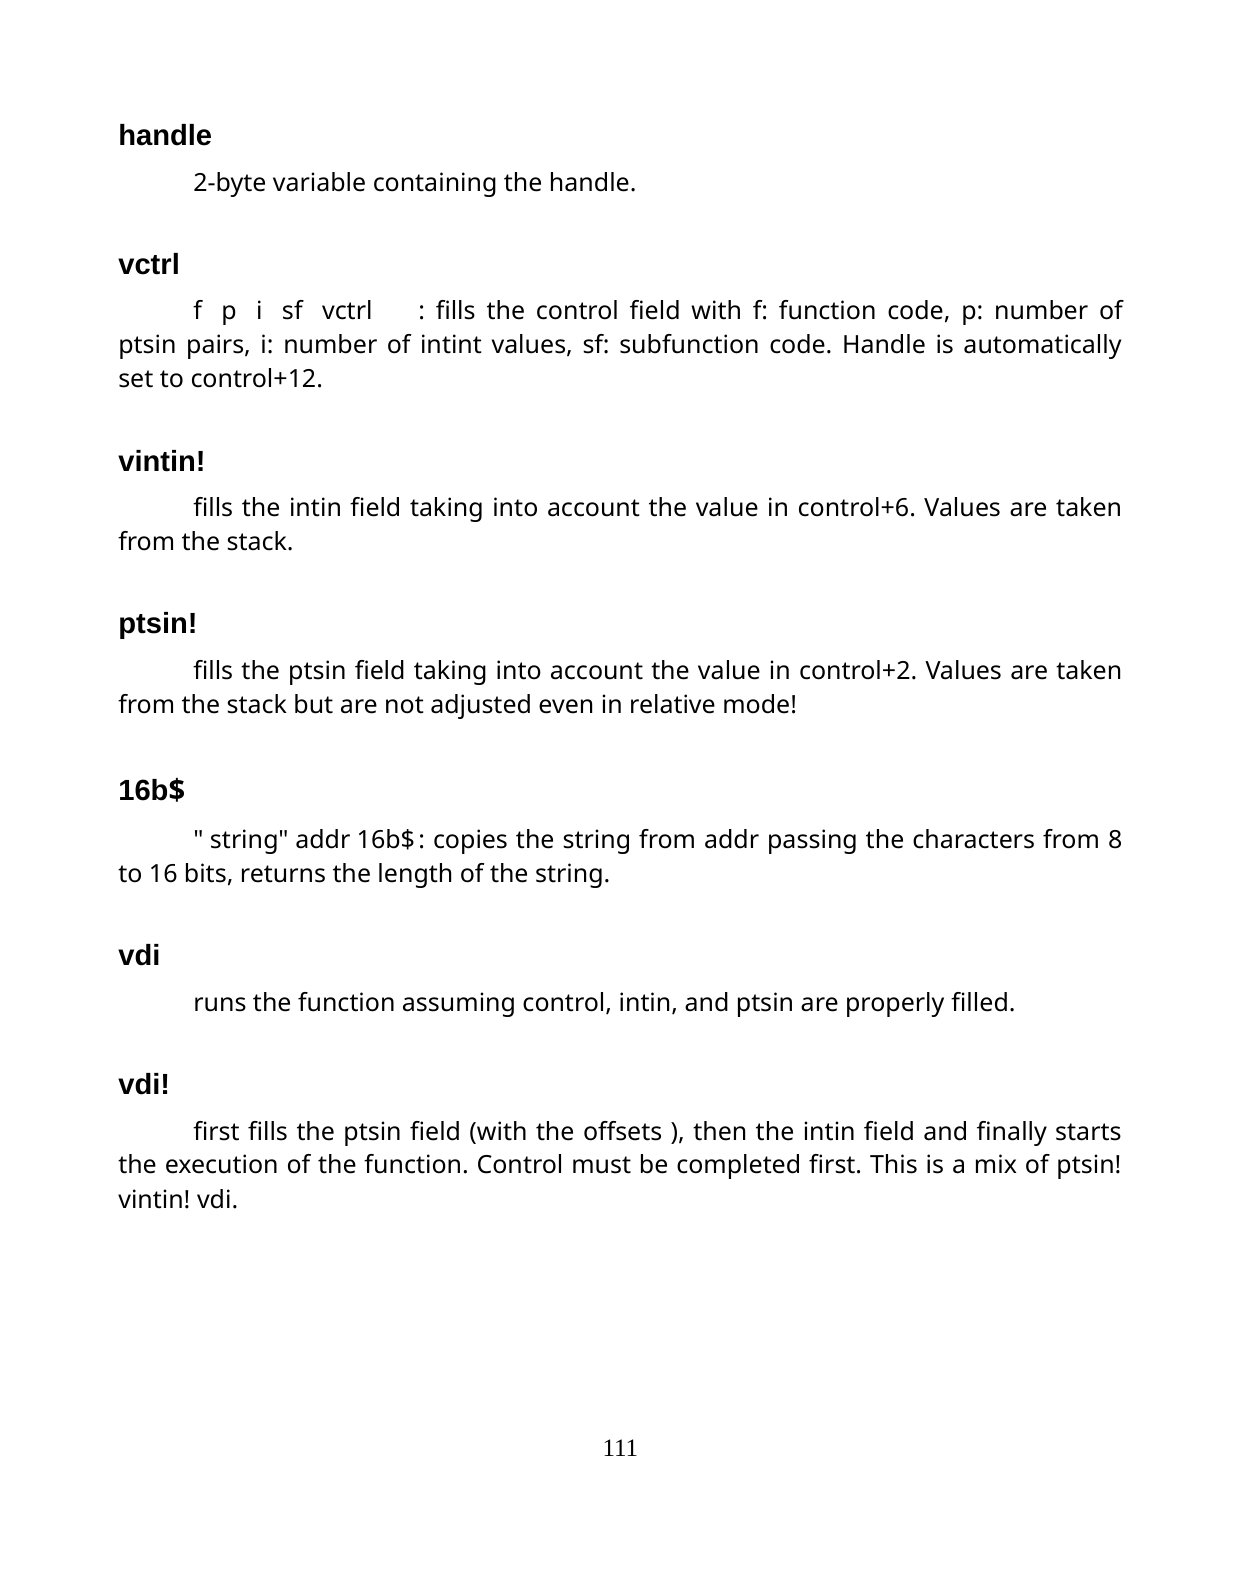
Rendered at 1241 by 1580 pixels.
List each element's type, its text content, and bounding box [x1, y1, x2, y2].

text fills the intin field taking into account the value in control+6. Values are taken from the stack. [118, 490, 1123, 558]
text first fills the ptsin field (with the offsets ), then the intin field and finally starts the execution of the function. Control must be completed first. This is a mix of ptsin! vintin! vdi. [118, 1113, 1123, 1215]
subtitle 16b$ [118, 769, 1122, 809]
subtitle vctrl [118, 247, 1122, 280]
subtitle ptsin! [118, 607, 1122, 640]
subtitle vdi [118, 938, 1122, 972]
subtitle handle [118, 118, 1122, 152]
text runs the function assuming control, intin, and ptsin are properly filled. [118, 984, 1123, 1018]
subtitle vdi! [118, 1067, 1122, 1101]
text fills the ptsin field taking into account the value in control+2. Values are taken from the stack but are not adjusted even in relative mode! [118, 653, 1123, 721]
text " string" addr 16b$ : copies the string from addr passing the characters from 8 to 16 bits, returns the length of the string. [118, 822, 1123, 890]
text f p i sf vctrl : fills the control field with f: function code, p: number of ptsin pairs, i: number of intint values, sf: subfunction code. Handle is automatically set to control+12. [118, 293, 1123, 395]
text 2-byte variable containing the handle. [118, 164, 1123, 198]
subtitle vintin! [118, 444, 1122, 477]
